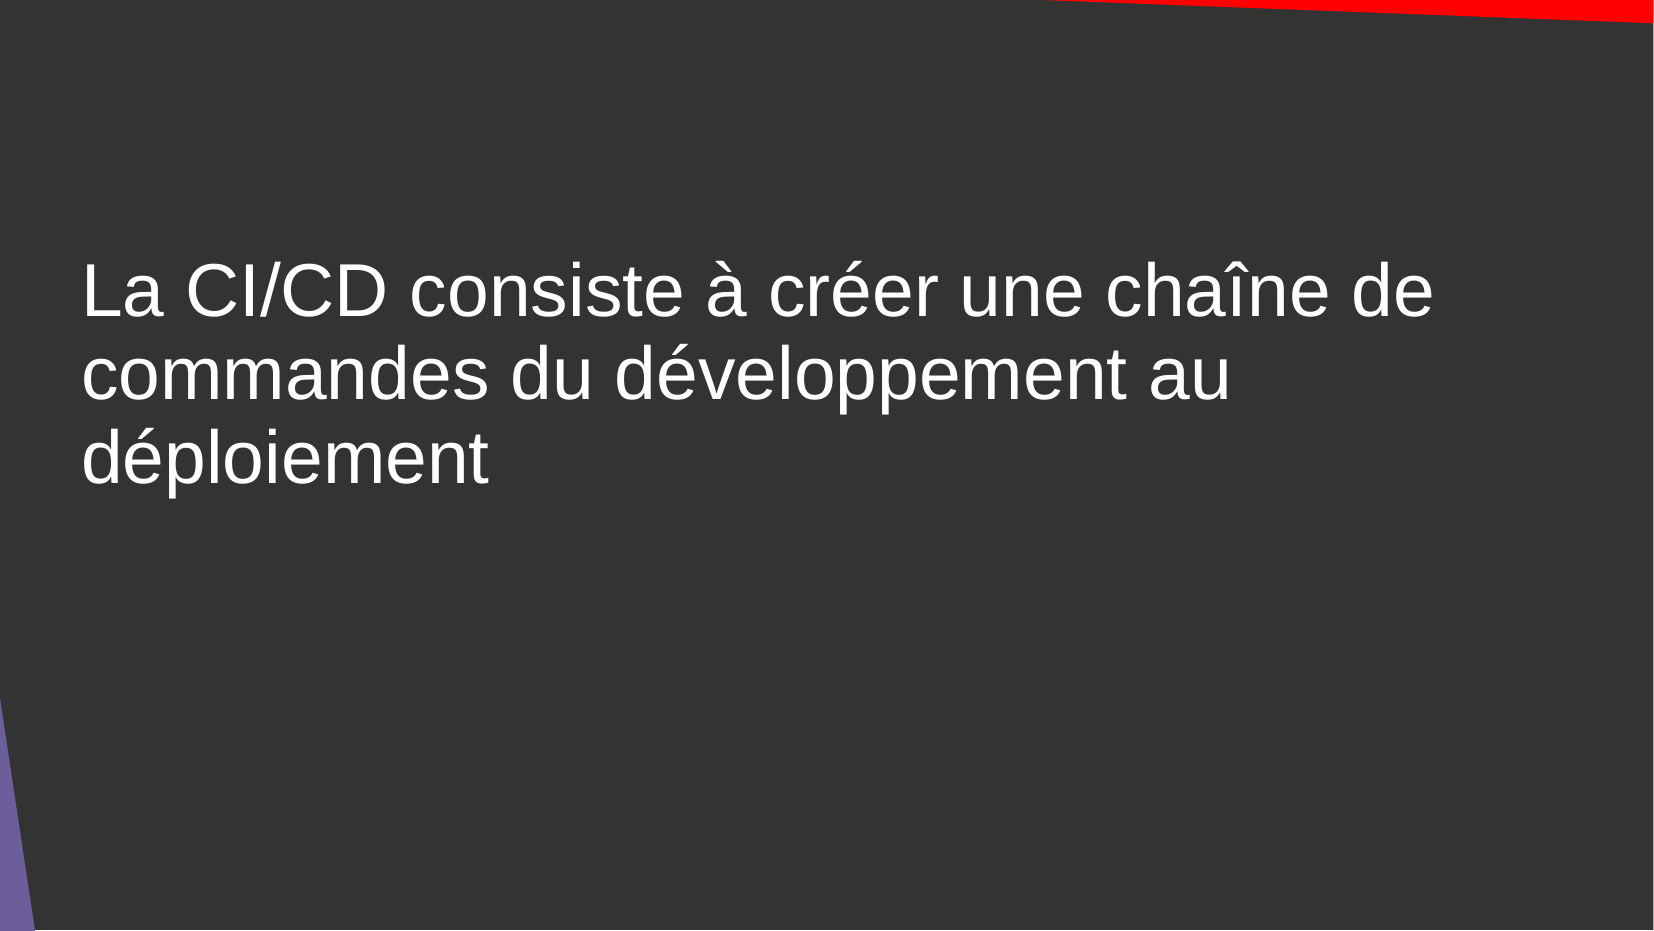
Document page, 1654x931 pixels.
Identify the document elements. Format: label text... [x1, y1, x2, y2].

text_box [0, 698, 36, 931]
list La CI/CD consiste à créer une chaîne de commandes du développement au déploiement [80, 248, 1560, 520]
text_box [1042, 0, 1654, 24]
